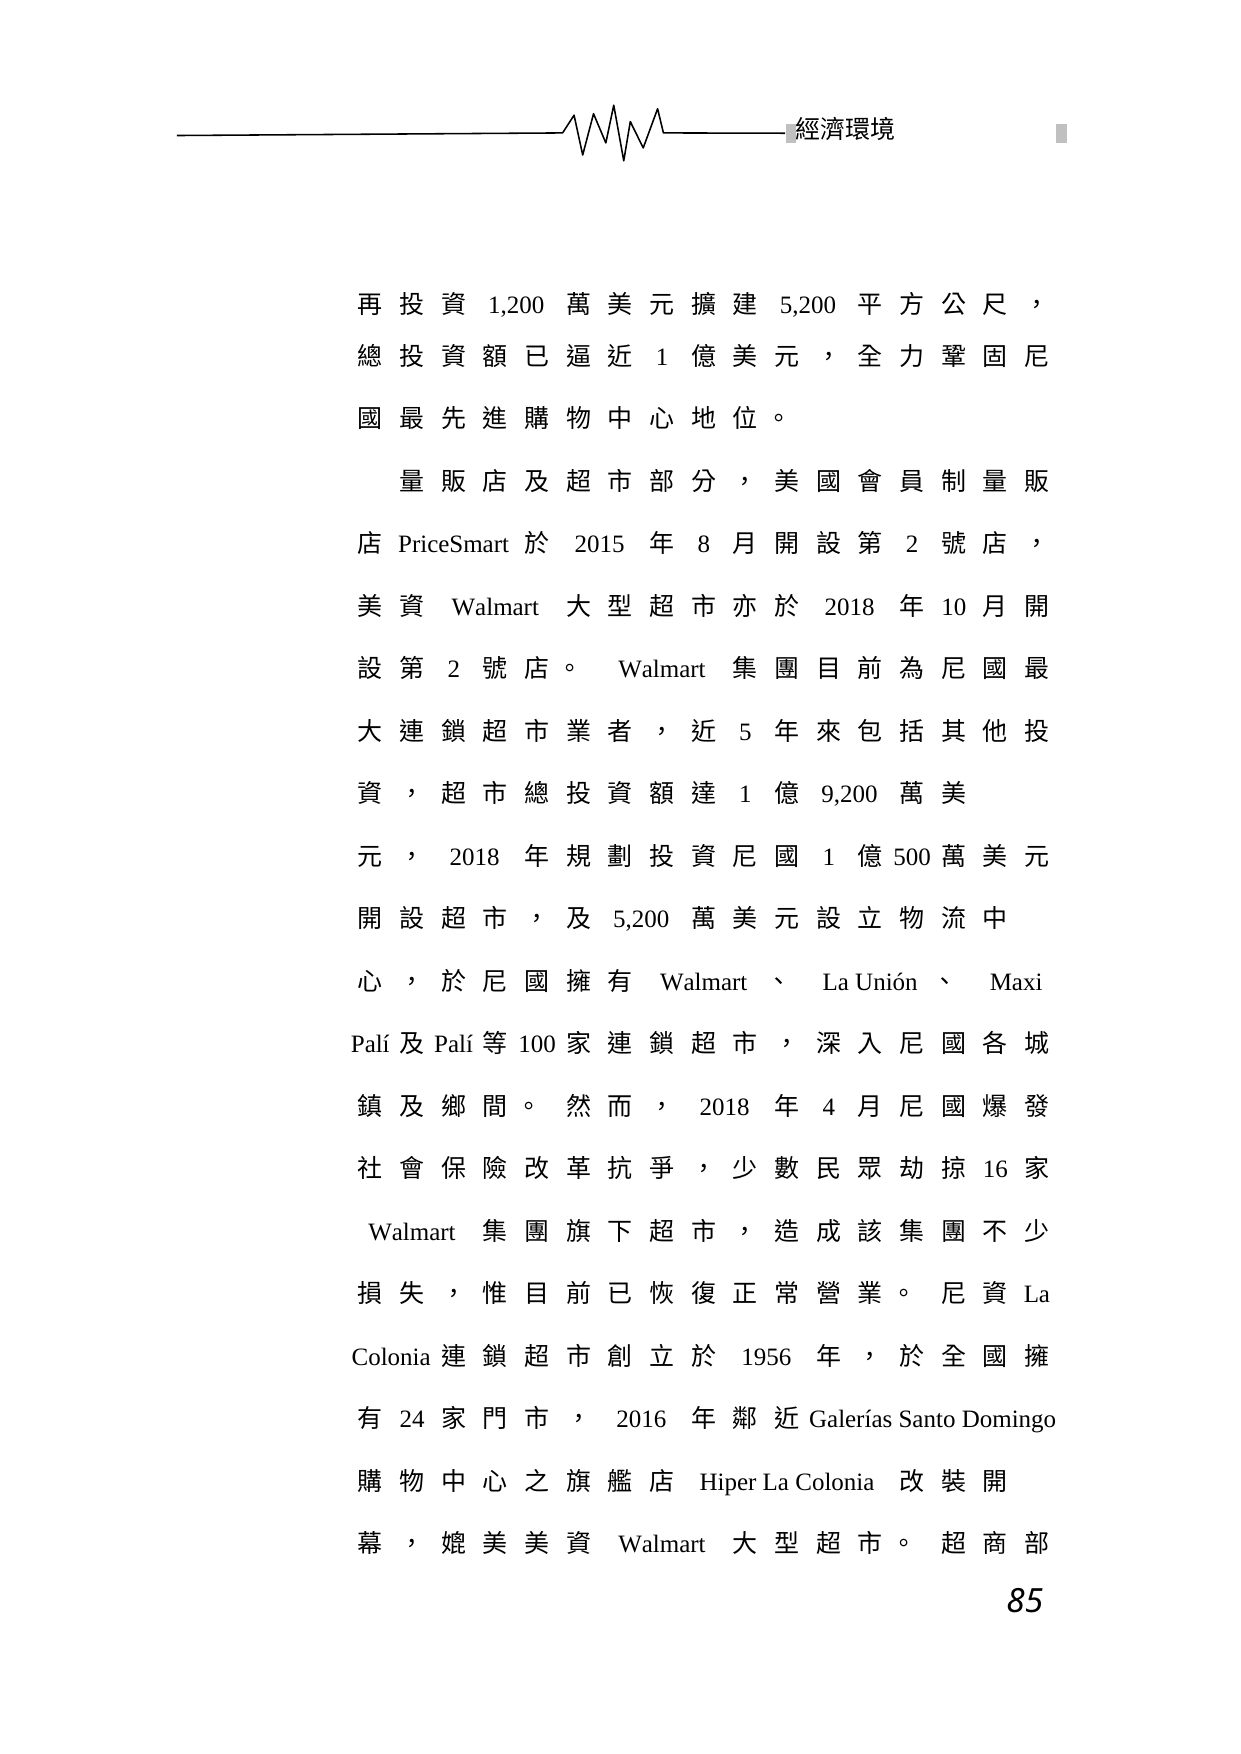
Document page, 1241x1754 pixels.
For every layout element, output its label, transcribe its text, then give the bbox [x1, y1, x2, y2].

text 量販店及超市部分，美國會員制量販店PriceSmart於2015年8月開設第2號店，美資Walmart大型超市亦於2018年10月開設第2號店。Walmart集團目前為尼國最大連鎖超市業者，近5年來包括其他投資，超市總投資額達1億9,200萬美元，2018年規劃投資尼國1億500萬美元開設超市，及5,200萬美元設立物流中心，於尼國擁有Walmart、La Unión、Maxi Palí及Palí等100家連鎖超市，深入尼國各城鎮及鄉間。然而，2018年4月尼國爆發社會保險改革抗爭，少數民眾劫掠16家Walmart集團旗下超市，造成該集團不少損失，惟目前已恢復正常營業。尼資La Colonia連鎖超市創立於1956年，於全國擁有24家門市，2016年鄰近Galerías Santo Domingo購物中心之旗艦店Hiper La Colonia改裝開幕，媲美美資Walmart大型超市。超商部 [330, 438, 1058, 1563]
text 再投資1,200萬美元擴建5,200平方公尺，總投資額已逼近1億美元，全力鞏固尼國最先進購物中心地位。 [330, 250, 1058, 438]
